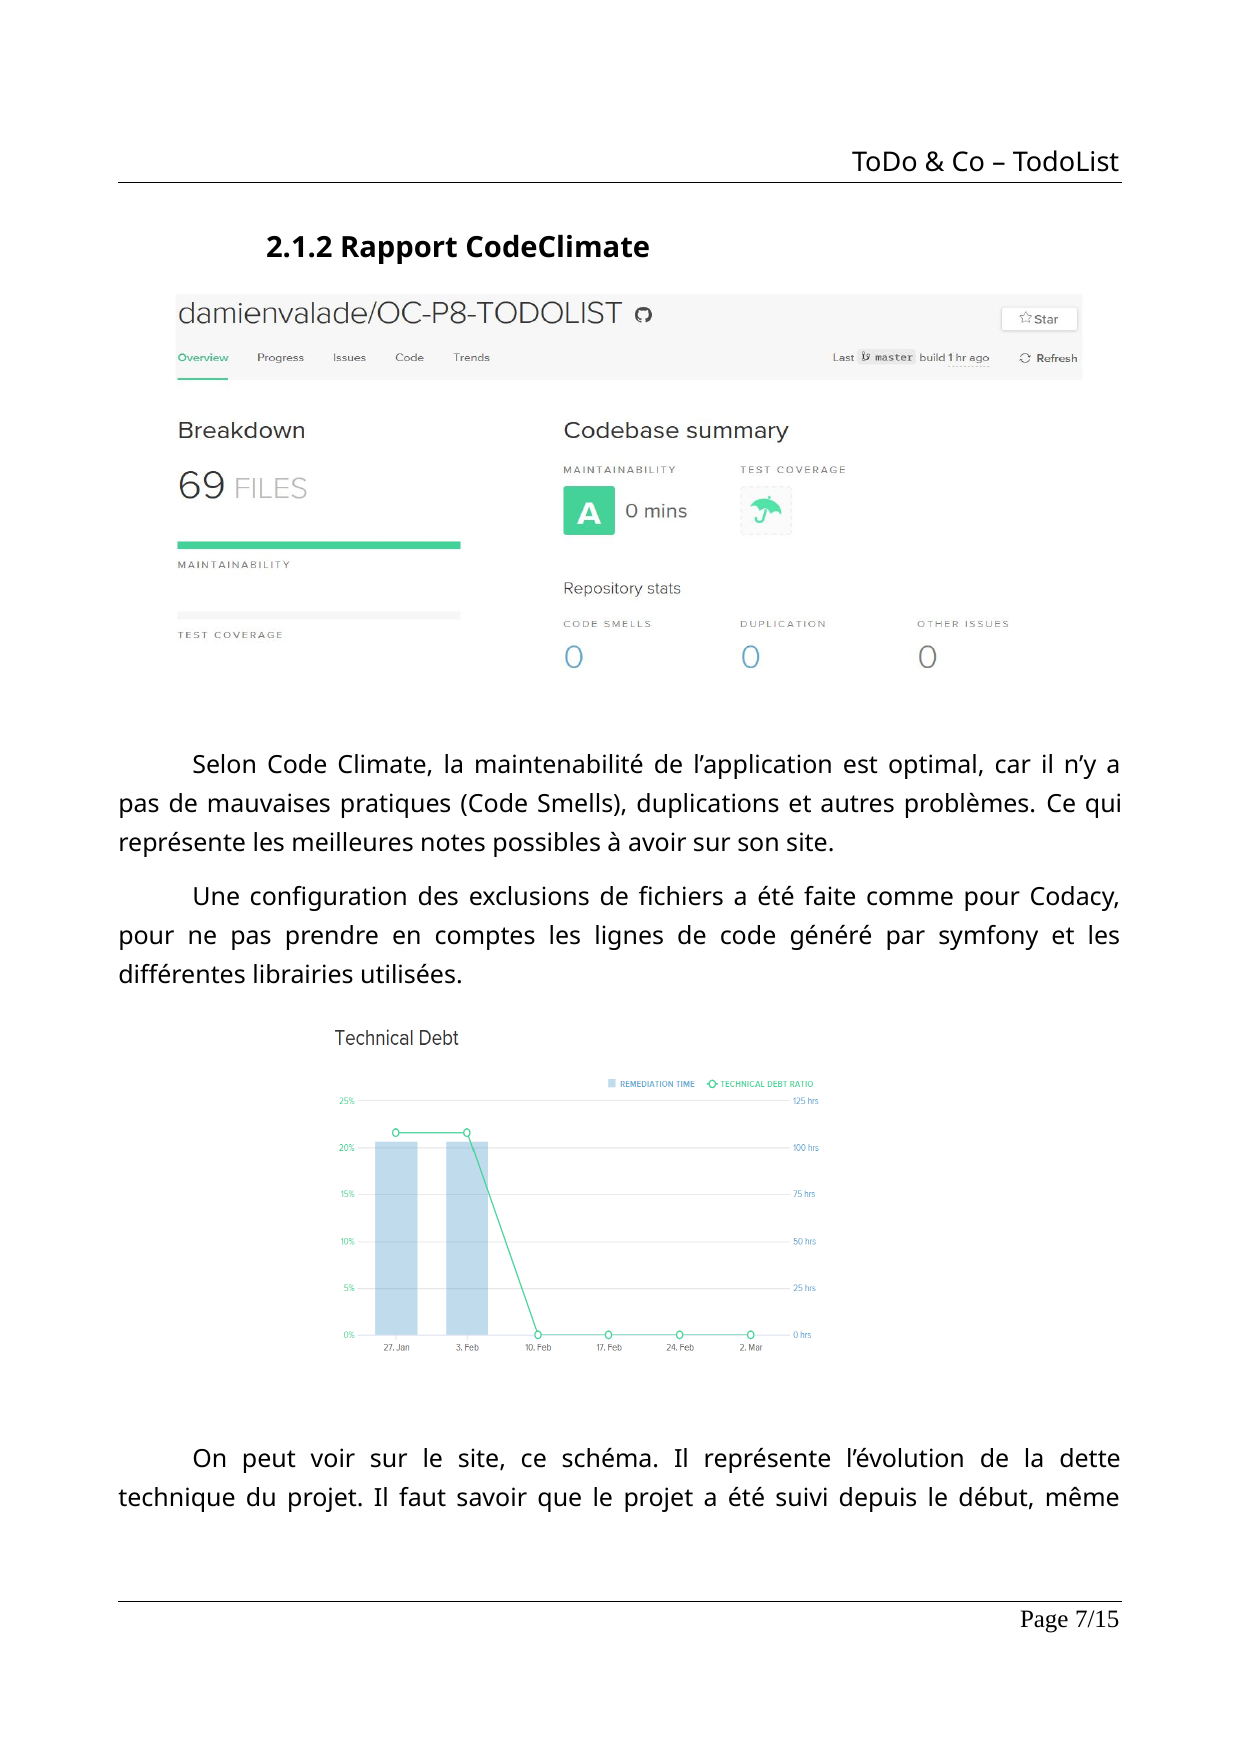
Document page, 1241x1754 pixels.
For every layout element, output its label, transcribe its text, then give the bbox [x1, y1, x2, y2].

subtitle 2.1.2 Rapport CodeClimate [118, 226, 1122, 266]
picture [333, 1020, 826, 1375]
text Selon Code Climate, la maintenabilité de l’application est optimal, car il n’y a pas de mauvaises pratiques (Code Smells), duplications et autres problèmes. Ce qui représente les meilleures notes possibles à avoir sur son site. [118, 747, 1122, 859]
text On peut voir sur le site, ce schéma. Il représente l’évolution de la dette technique du projet. Il faut savoir que le projet a été suivi depuis le début, même [118, 1441, 1122, 1514]
picture [175, 294, 1083, 688]
text Une configuration des exclusions de fichiers a été faite comme pour Codacy, pour ne pas prendre en comptes les lignes de code généré par symfony et les différentes librairies utilisées. [118, 879, 1122, 991]
